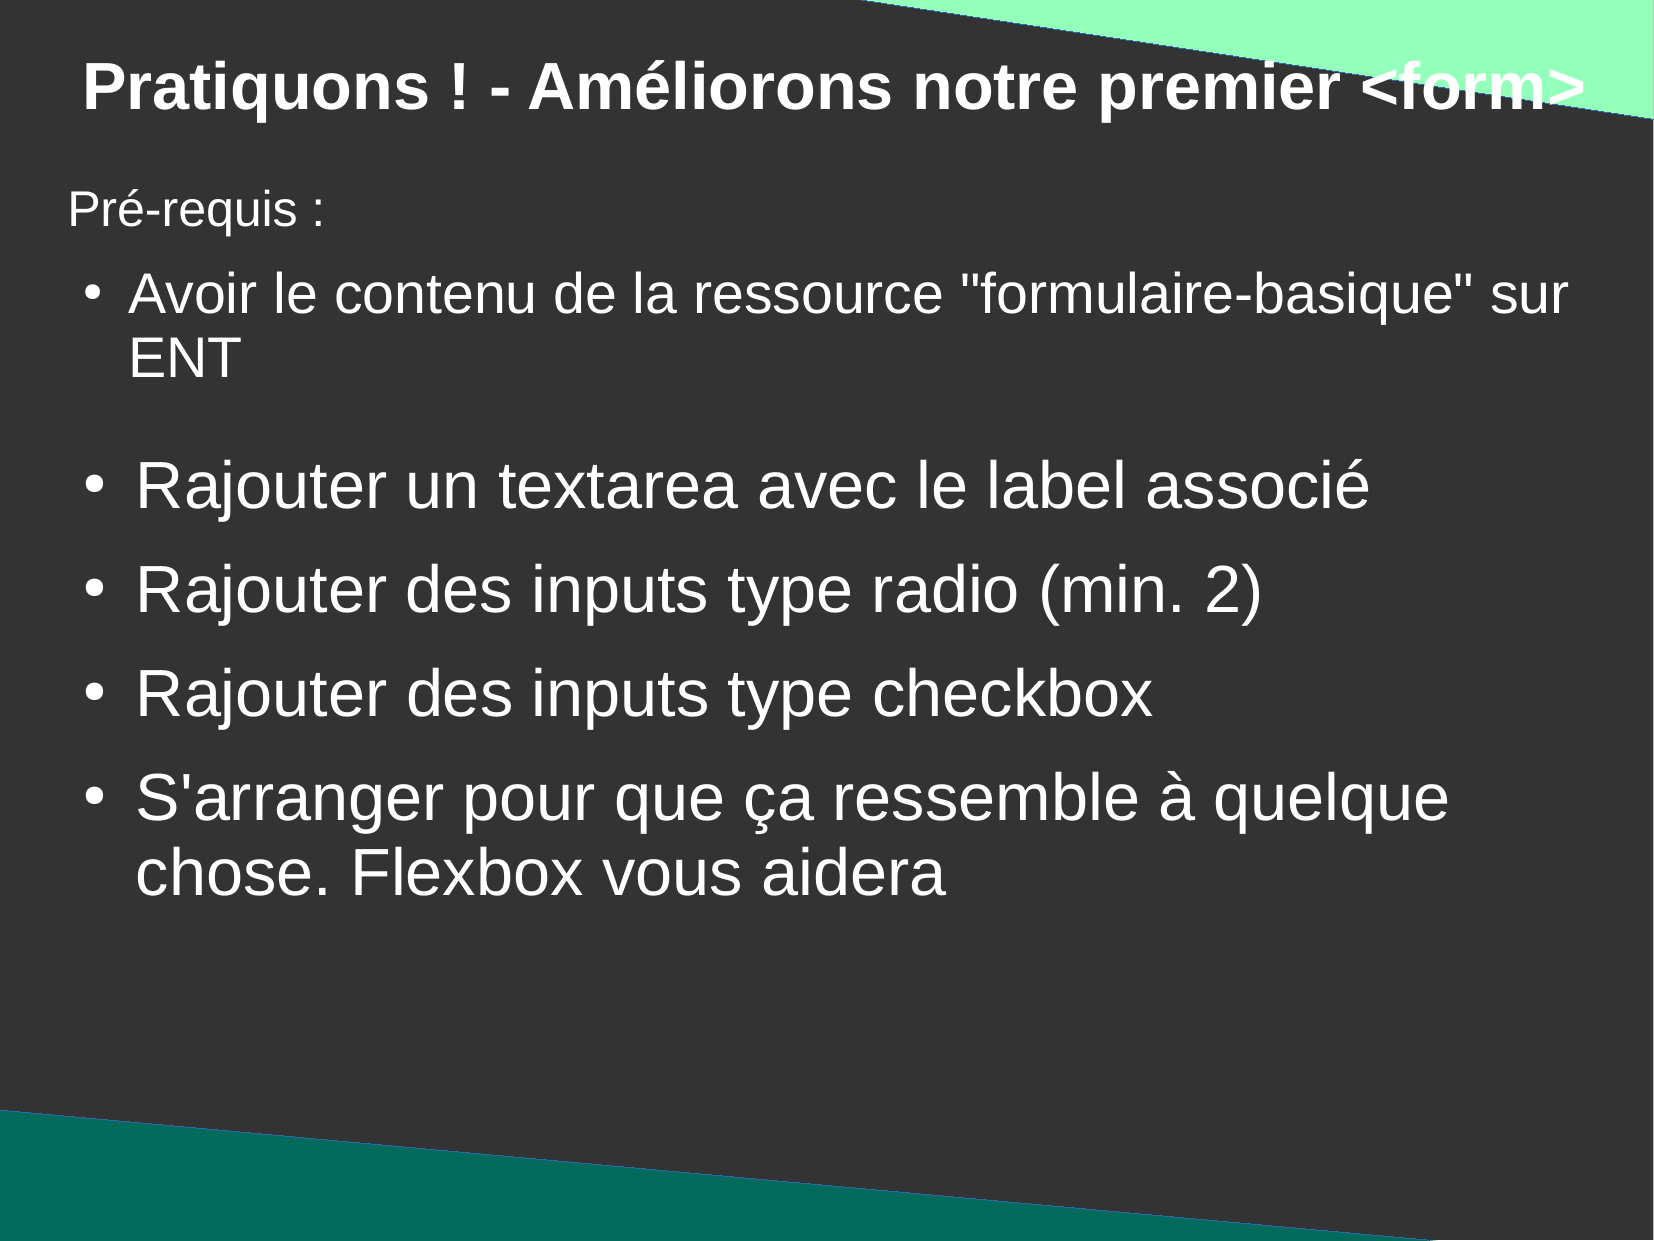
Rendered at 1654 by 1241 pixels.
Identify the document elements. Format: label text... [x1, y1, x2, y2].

title Pratiquons ! - Améliorons notre premier <form> [82, 49, 1654, 199]
text_box [861, 0, 1654, 49]
list Pré-requis : Avoir le contenu de la ressource "formulaire-basique" sur ENT [67, 180, 1607, 390]
list Rajouter un textarea avec le label associé Rajouter des inputs type radio (min. 2) Rajouter des inputs type checkbox S'arranger pour que ça ressemble à quelque chose. Flexbox vous aidera [64, 447, 1589, 945]
